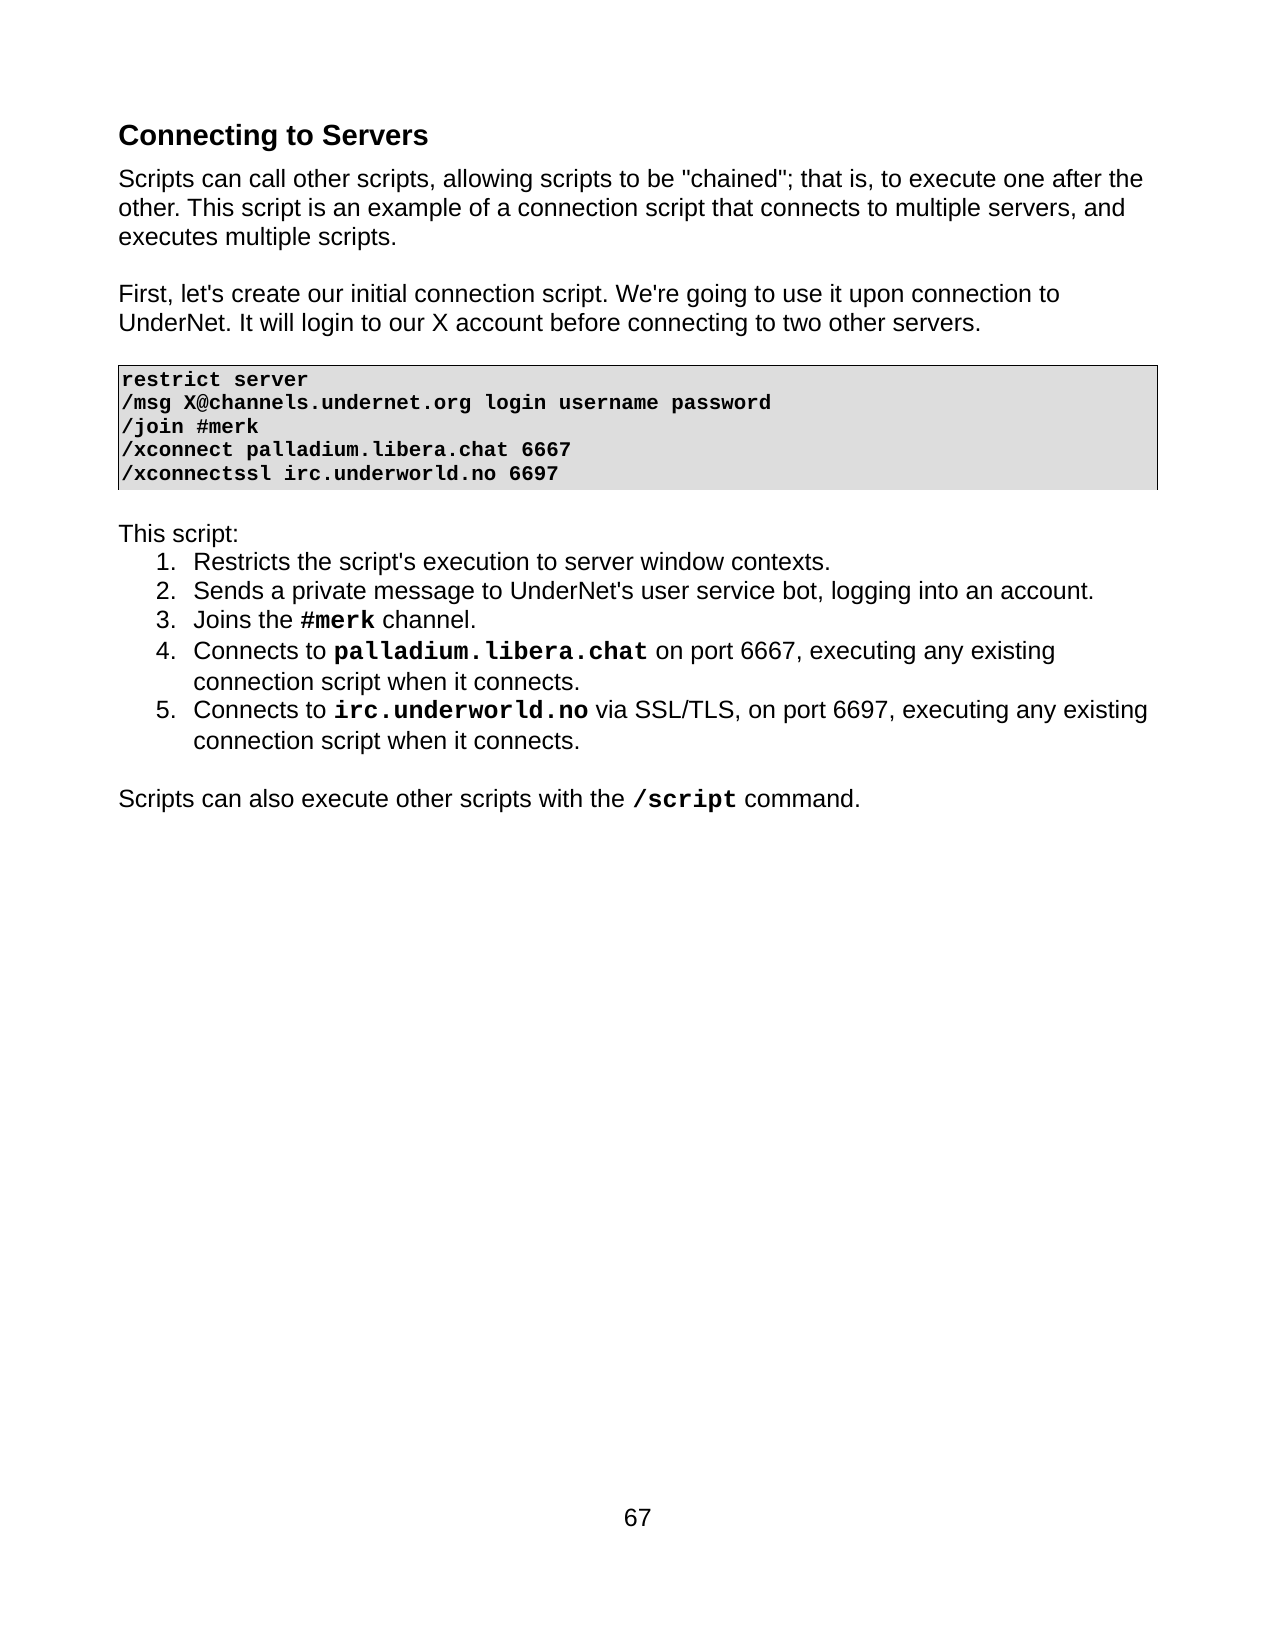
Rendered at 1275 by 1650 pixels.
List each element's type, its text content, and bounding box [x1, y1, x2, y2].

text First, let's create our initial connection script. We're going to use it upon connection to UnderNet. It will login to our X account before connecting to two other servers. [118, 279, 1157, 337]
text This script: [118, 518, 1157, 547]
list Sends a private message to UnderNet's user service bot, logging into an account. [156, 576, 1157, 605]
list Joins the #merk channel. [156, 605, 1157, 636]
list Restricts the script's execution to server window contexts. [156, 547, 1157, 576]
list Connects to irc.underworld.no via SSL/TLS, on port 6697, executing any existing connection script when it connects. [156, 695, 1157, 755]
table_header restrict server /msg X@channels.undernet.org login username password /join #merk /xconnect palladium.libera.chat 6667 /xconnectssl irc.underworld.no 6697 [119, 366, 1157, 490]
subtitle Connecting to Servers [118, 118, 1157, 152]
text Scripts can call other scripts, allowing scripts to be "chained"; that is, to execute one after the other. This script is an example of a connection script that connects to multiple servers, and executes multiple scripts. [118, 164, 1157, 250]
text Scripts can also execute other scripts with the /script command. [118, 784, 1157, 815]
list Connects to palladium.libera.chat on port 6667, executing any existing connection script when it connects. [156, 636, 1157, 695]
